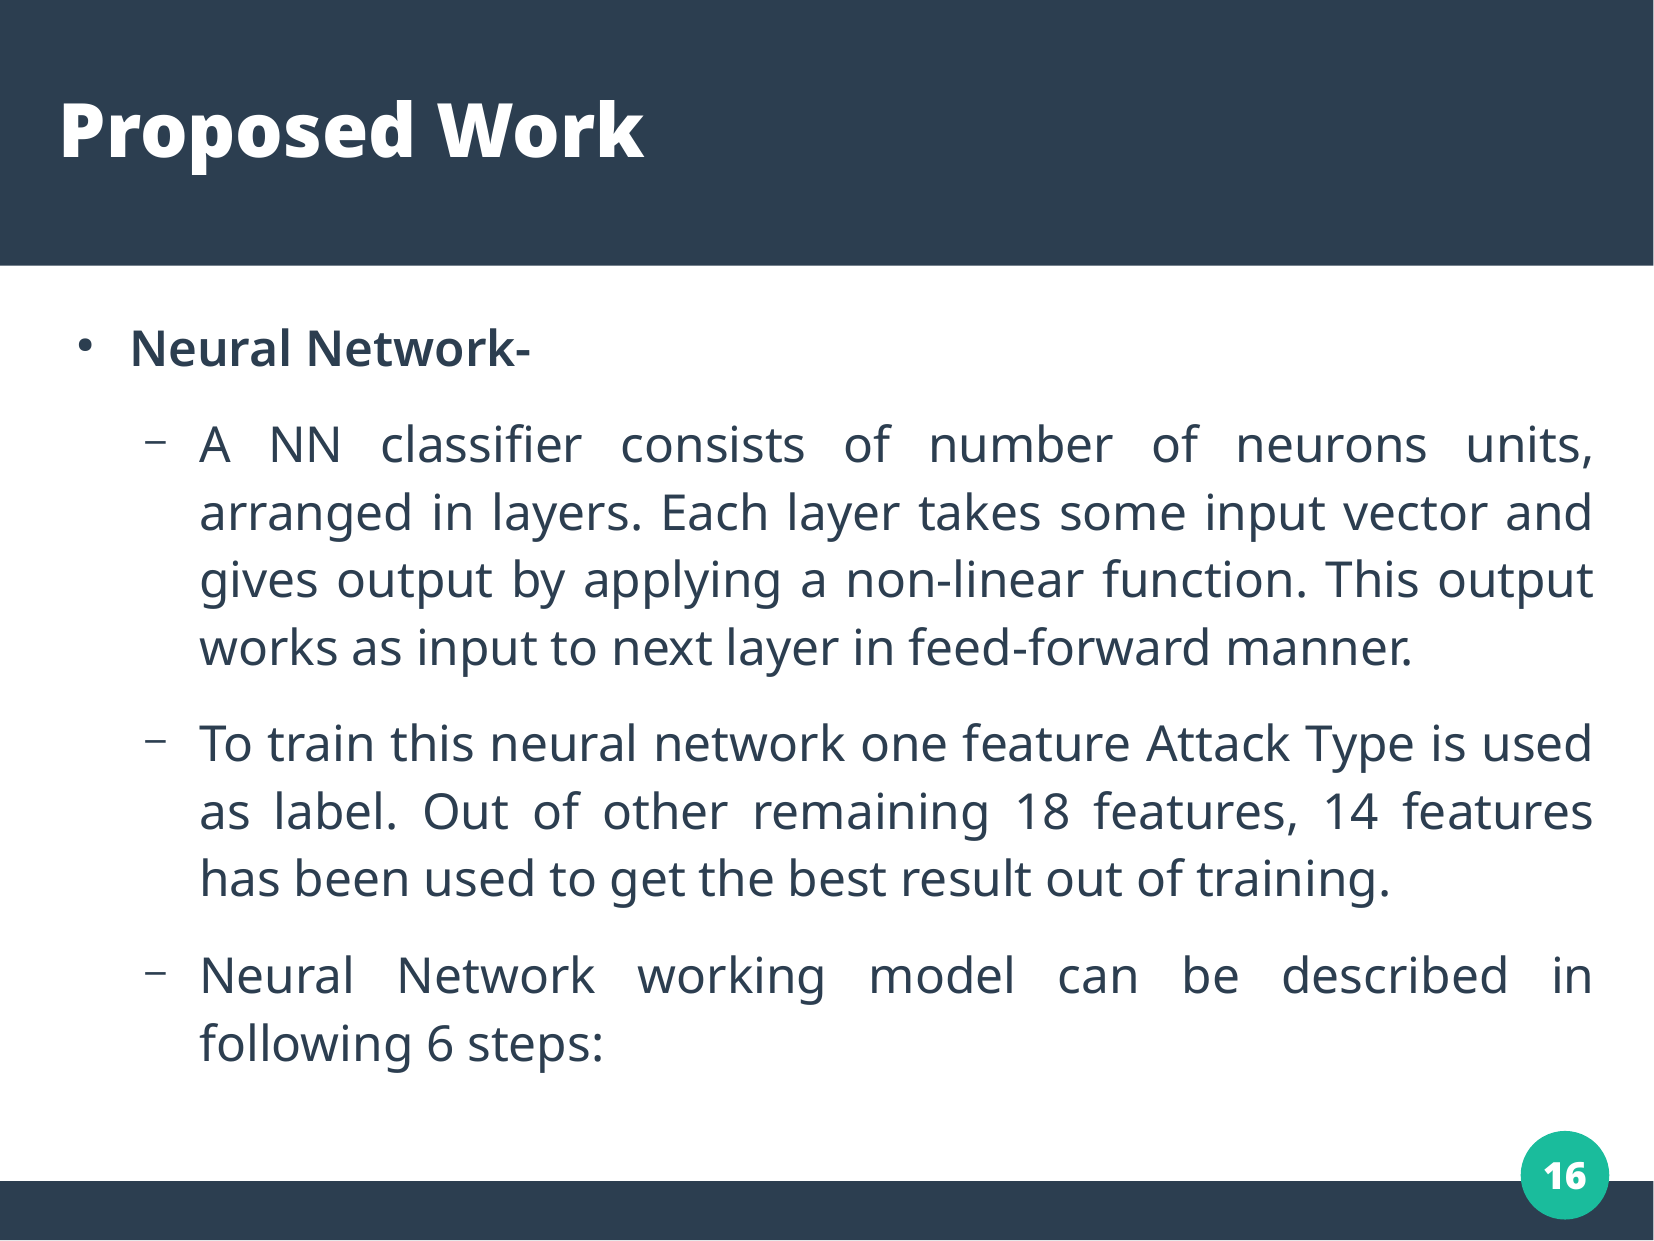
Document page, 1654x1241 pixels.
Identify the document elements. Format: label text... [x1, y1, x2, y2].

title Proposed Work [59, 49, 1595, 207]
text_box Neural Network- A NN classifier consists of number of neurons units, arranged in layers. Each layer takes some input vector and gives output by applying a non-linear function. This output works as input to next layer in feed-forward manner. To train this neural network one feature Attack Type is used as label. Out of other remaining 18 features, 14 features has been used to get the best result out of training. Neural Network working model can be described in following 6 steps: [59, 312, 1595, 1152]
